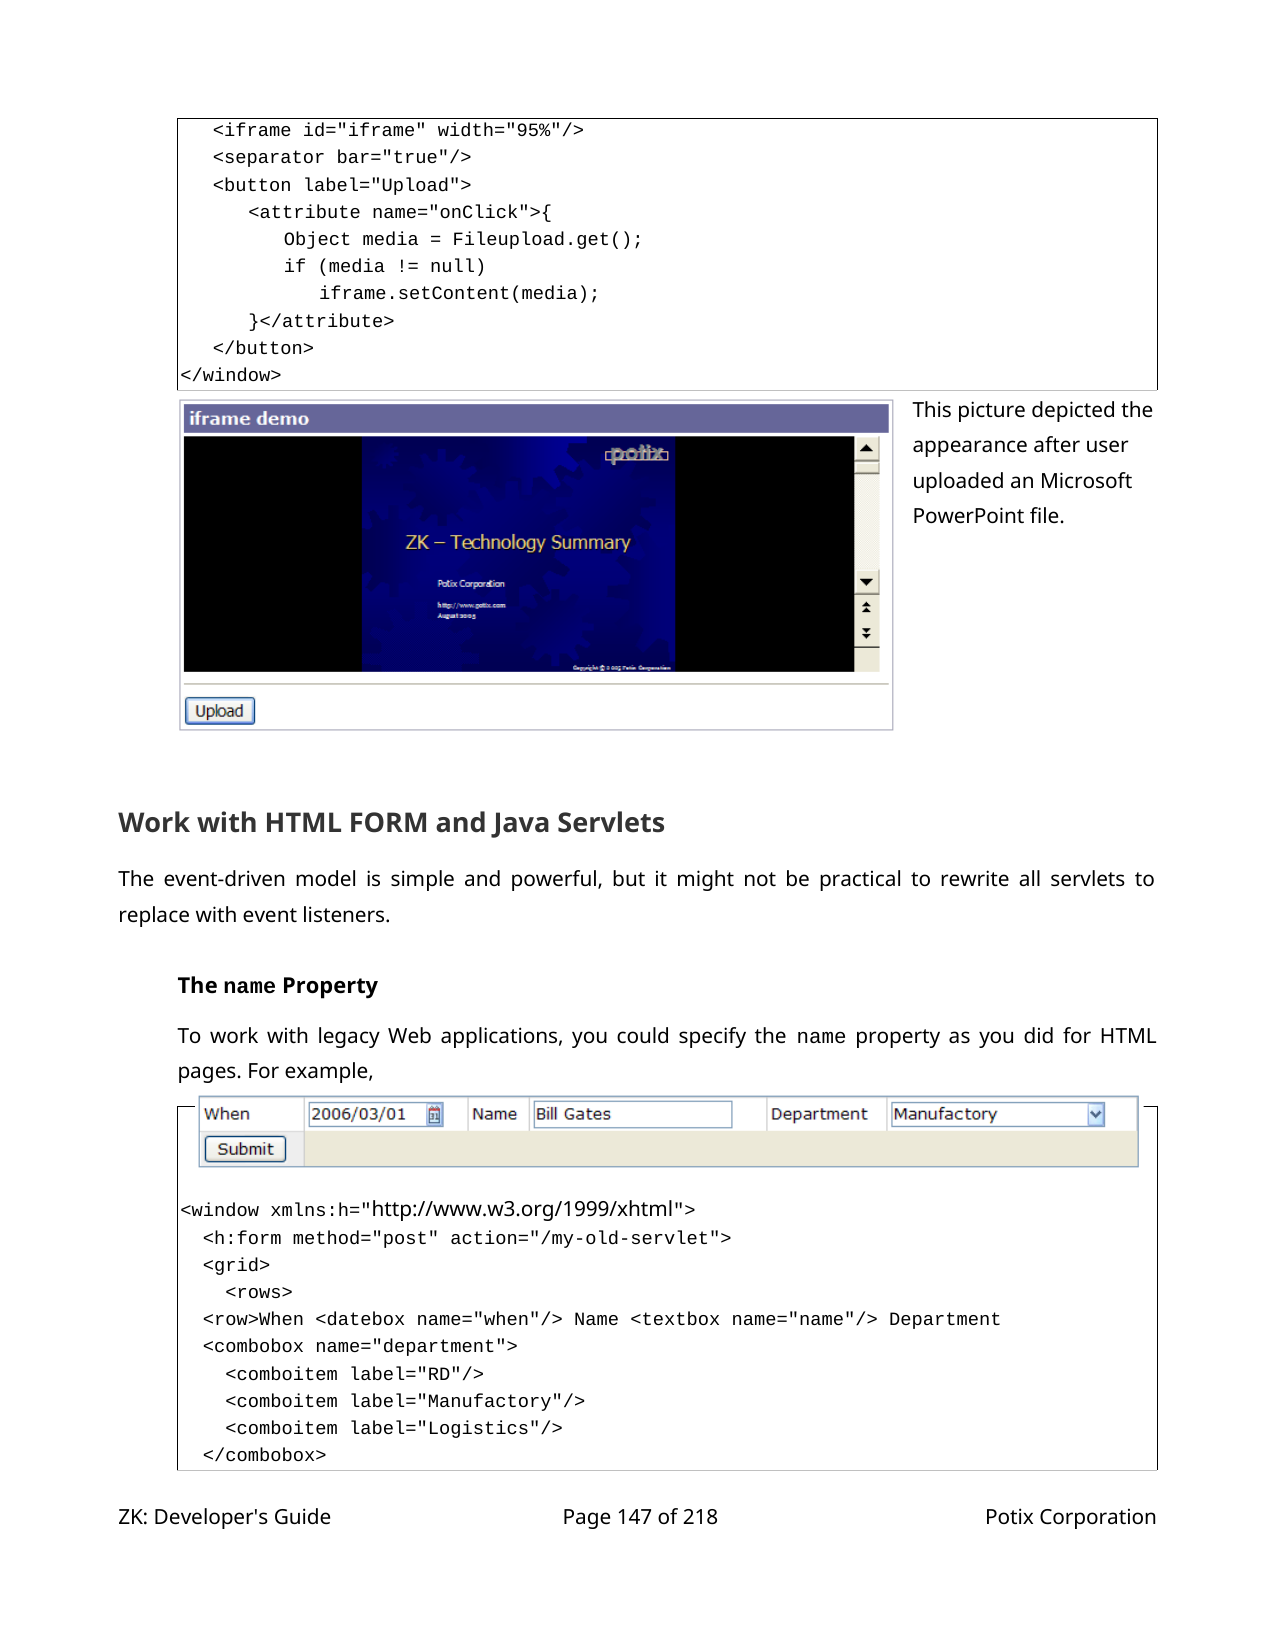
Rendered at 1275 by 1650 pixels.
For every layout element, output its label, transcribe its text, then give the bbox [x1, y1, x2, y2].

table_header [898, 395, 912, 733]
text Object media = Fileupload.get(); [178, 227, 1157, 251]
text <h:form method="post" action="/my-old-servlet"> [178, 1226, 1157, 1250]
text <comboitem label="Manufactory"/> [178, 1389, 1157, 1413]
text The event-driven model is simple and powerful, but it might not be practical to rewrite all servlets to replace with event listeners. [118, 864, 1157, 928]
text </combobox> [178, 1443, 1157, 1470]
text <rows> [178, 1280, 1157, 1304]
text }</attribute> [178, 308, 1157, 333]
text iframe.setContent(media); [178, 281, 1157, 306]
text <separator bar="true"/> [178, 145, 1157, 169]
picture [195, 1092, 1144, 1170]
picture [177, 395, 898, 734]
text <grid> [178, 1253, 1157, 1277]
text </window> [178, 363, 1157, 390]
text <comboitem label="RD"/> [178, 1362, 1157, 1386]
text <attribute name="onClick">{ [178, 200, 1157, 224]
table_header This picture depicted the appearance after user uploaded an Microsoft PowerPoint file. [912, 395, 1156, 733]
text <button label="Upload"> [178, 172, 1157, 197]
text <combobox name="department"> [178, 1334, 1157, 1359]
text if (media != null) [178, 254, 1157, 278]
subtitle Work with HTML FORM and Java Servlets [118, 804, 1157, 841]
text <window xmlns:h="http://www.w3.org/1999/xhtml"> [178, 1195, 1157, 1223]
subtitle The name Property [177, 970, 1157, 1001]
text <iframe id="iframe" width="95%"/> [178, 119, 1157, 142]
text <row>When <datebox name="when"/> Name <textbox name="name"/> Department [178, 1307, 1157, 1331]
text </button> [178, 336, 1157, 360]
text <comboitem label="Logistics"/> [178, 1416, 1157, 1440]
text To work with legacy Web applications, you could specify the name property as you did for HTML pages. For example, [177, 1021, 1157, 1085]
